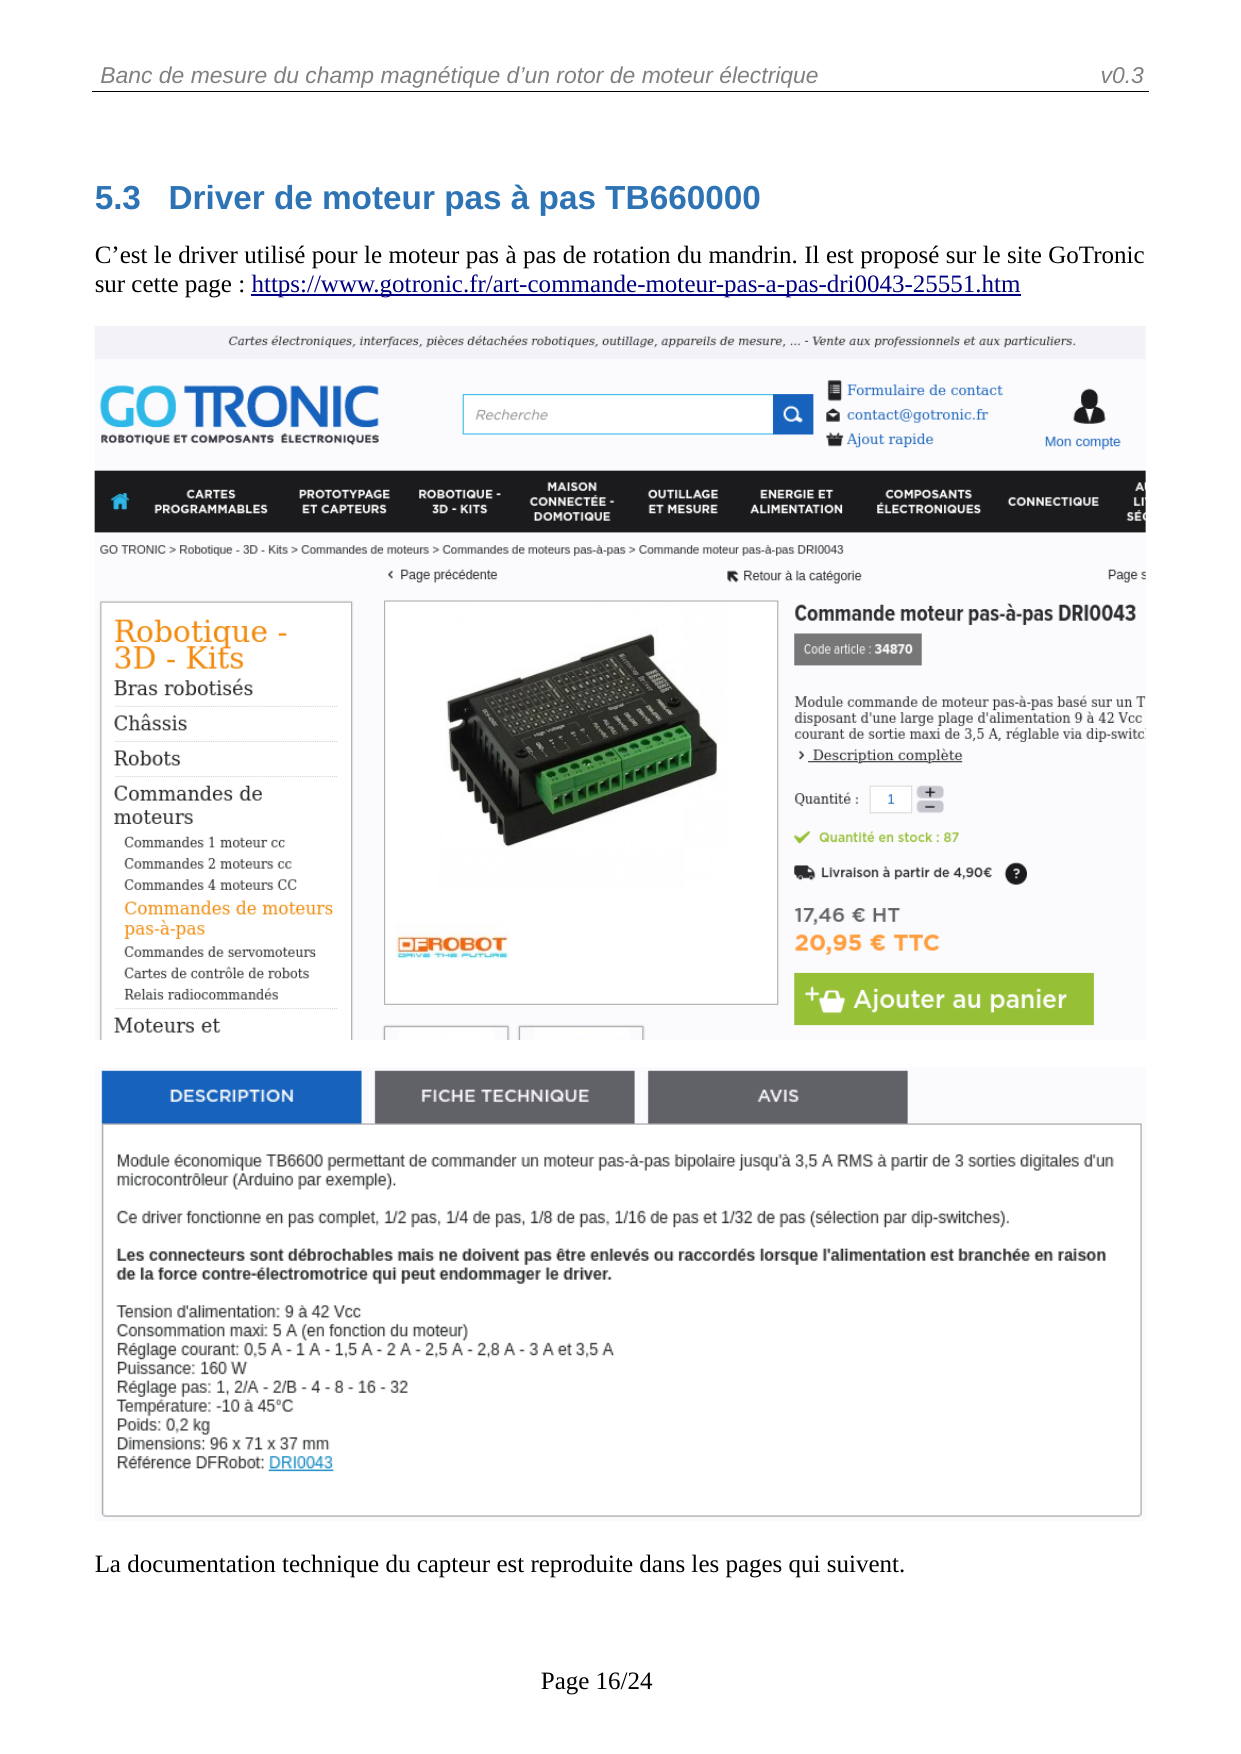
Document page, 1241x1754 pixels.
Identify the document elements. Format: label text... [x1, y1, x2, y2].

subtitle Driver de moteur pas à pas TB660000 [94, 178, 1146, 217]
picture [94, 326, 1146, 1040]
text La documentation technique du capteur est reproduite dans les pages qui suivent. [94, 1549, 1146, 1578]
text C’est le driver utilisé pour le moteur pas à pas de rotation du mandrin. Il est proposé sur le site GoTronic sur cette page : https://www.gotronic.fr/art-commande-moteur-pas-a-pas-dri0043-25551.htm [94, 240, 1146, 298]
picture [94, 1067, 1146, 1521]
